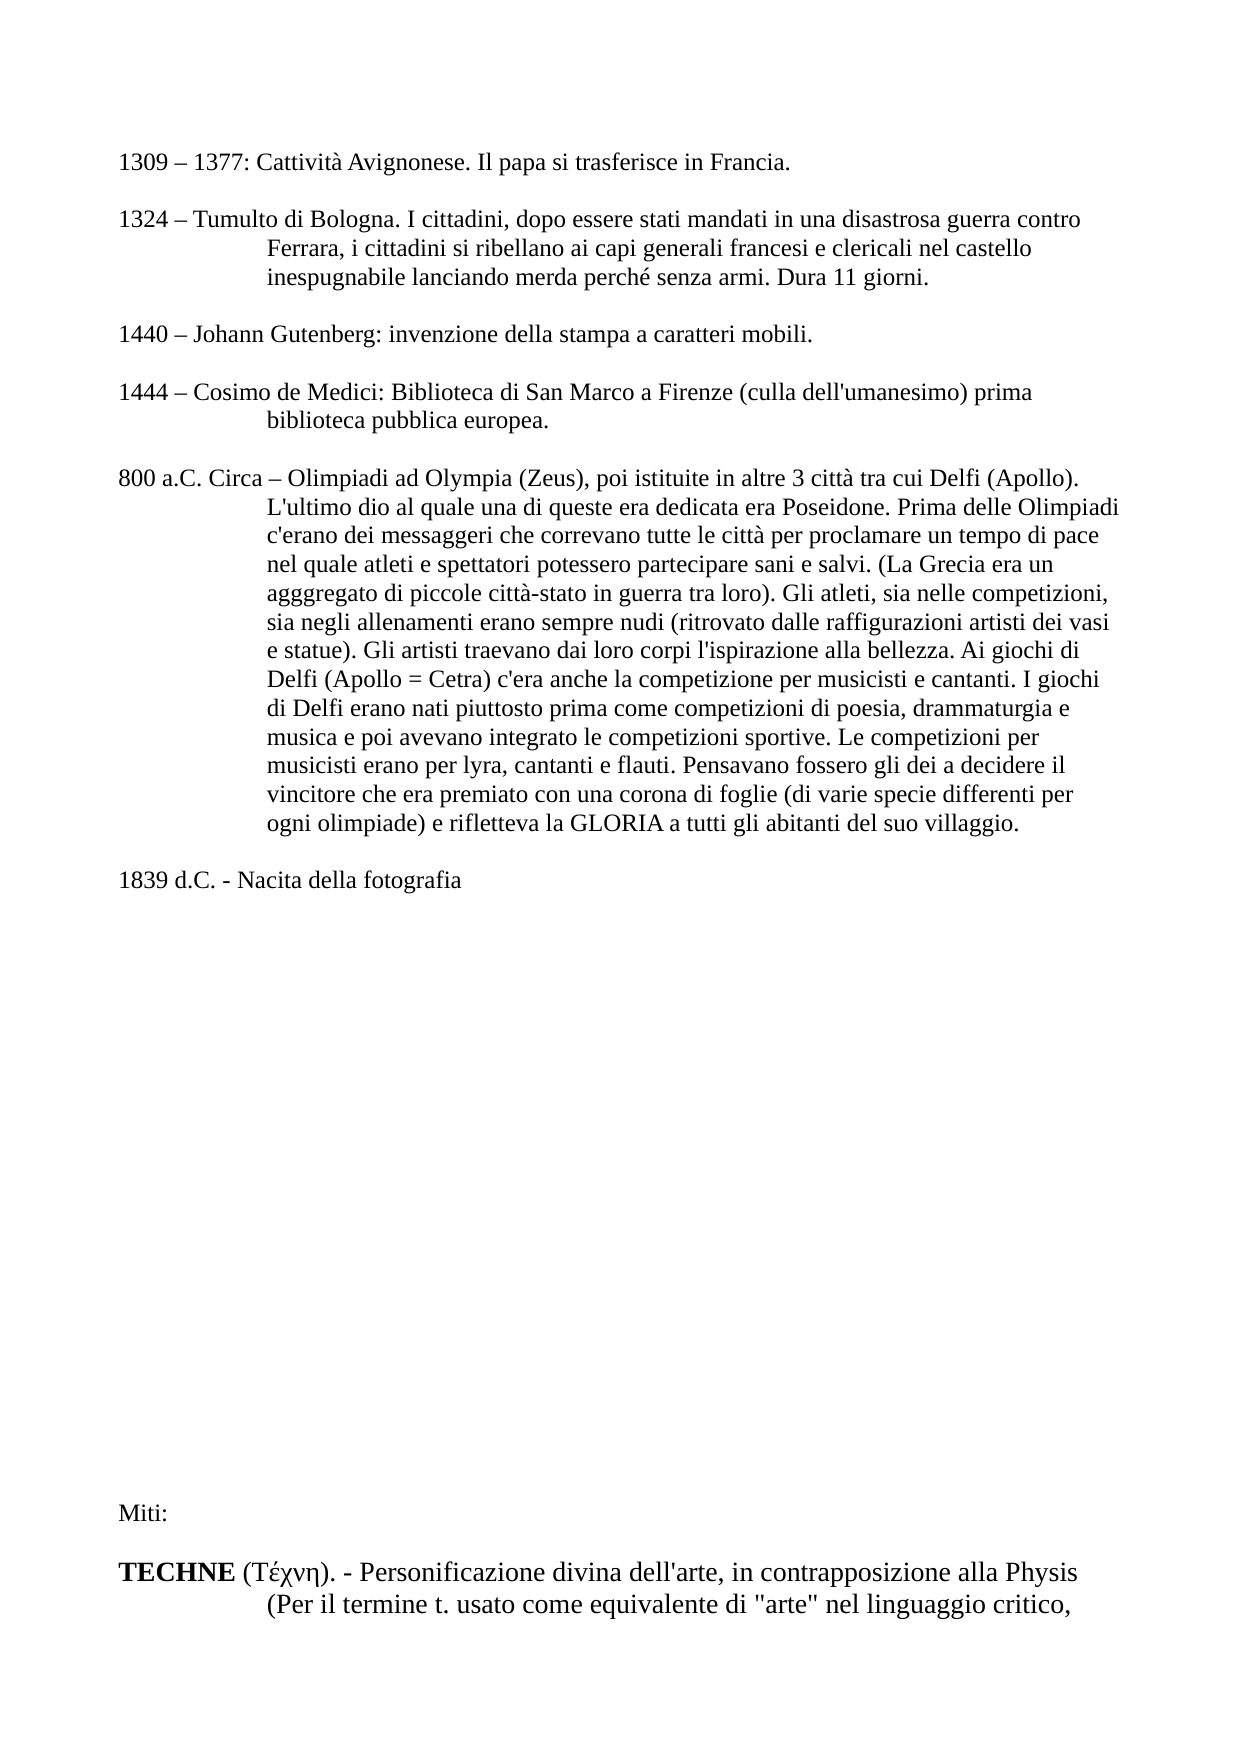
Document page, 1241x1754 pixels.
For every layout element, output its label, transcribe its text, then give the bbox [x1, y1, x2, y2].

text 1444 – Cosimo de Medici: Biblioteca di San Marco a Firenze (culla dell'umanesimo) prima biblioteca pubblica europea. [118, 377, 1122, 434]
text TECHNE (Τέχνη). - Personificazione divina dell'arte, in contrapposizione alla Physis (Per il termine t. usato come equivalente di "arte" nel linguaggio critico, [118, 1556, 1122, 1620]
text 800 a.C. Circa – Olimpiadi ad Olympia (Zeus), poi istituite in altre 3 città tra cui Delfi (Apollo). L'ultimo dio al quale una di queste era dedicata era Poseidone. Prima delle Olimpiadi c'erano dei messaggeri che correvano tutte le città per proclamare un tempo di pace nel quale atleti e spettatori potessero partecipare sani e salvi. (La Grecia era un agggregato di piccole città-stato in guerra tra loro). Gli atleti, sia nelle competizioni, sia negli allenamenti erano sempre nudi (ritrovato dalle raffigurazioni artisti dei vasi e statue). Gli artisti traevano dai loro corpi l'ispirazione alla bellezza. Ai giochi di Delfi (Apollo = Cetra) c'era anche la competizione per musicisti e cantanti. I giochi di Delfi erano nati piuttosto prima come competizioni di poesia, drammaturgia e musica e poi avevano integrato le competizioni sportive. Le competizioni per musicisti erano per lyra, cantanti e flauti. Pensavano fossero gli dei a decidere il vincitore che era premiato con una corona di foglie (di varie specie differenti per ogni olimpiade) e rifletteva la GLORIA a tutti gli abitanti del suo villaggio. [118, 463, 1122, 837]
text 1324 – Tumulto di Bologna. I cittadini, dopo essere stati mandati in una disastrosa guerra contro Ferrara, i cittadini si ribellano ai capi generali francesi e clericali nel castello inespugnabile lanciando merda perché senza armi. Dura 11 giorni. [118, 204, 1122, 291]
text Miti: [118, 1498, 1122, 1527]
text 1309 – 1377: Cattività Avignonese. Il papa si trasferisce in Francia. [118, 147, 1122, 176]
text 1440 – Johann Gutenberg: invenzione della stampa a caratteri mobili. [118, 319, 1122, 348]
text 1839 d.C. - Nacita della fotografia [118, 866, 1122, 894]
